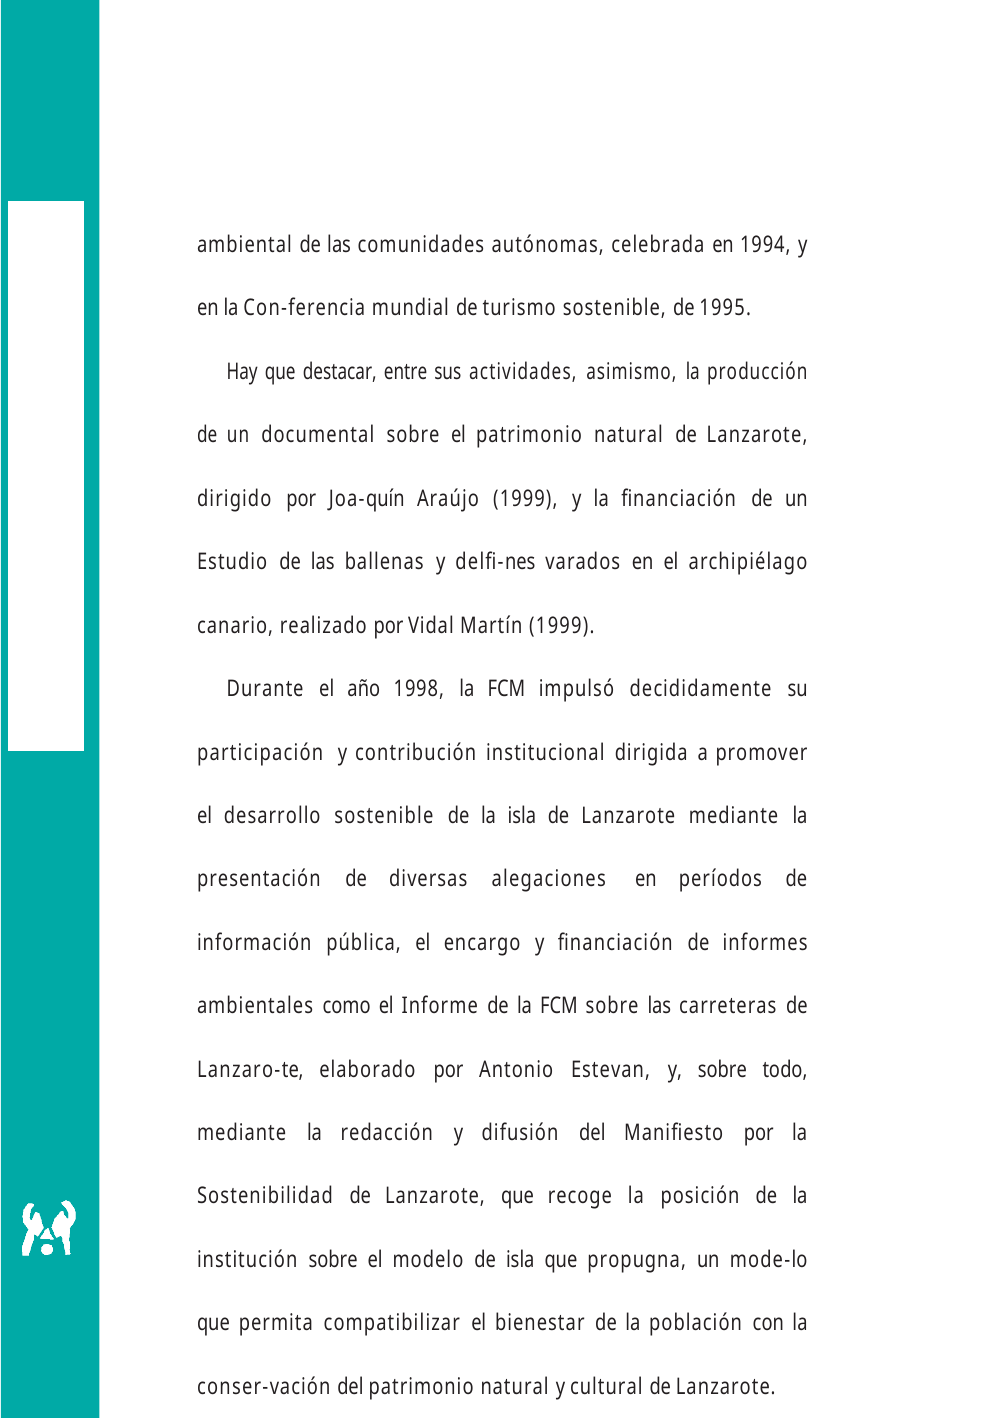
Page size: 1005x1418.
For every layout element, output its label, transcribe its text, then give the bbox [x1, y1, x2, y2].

text ambiental de las comunidades autónomas, celebrada en 1994, y en la Con-ferencia mundial de turismo sostenible, de 1995. [197, 228, 807, 323]
text Durante el año 1998, la FCM impulsó decididamente su participación y contribución institucional dirigida a promover el desarrollo sostenible de la isla de Lanzarote mediante la presentación de diversas alegaciones en períodos de información pública, el encargo y financiación de informes ambientales como el Informe de la FCM sobre las carreteras de Lanzaro-te, elaborado por Antonio Estevan, y, sobre todo, mediante la redacción y difusión del Manifiesto por la Sostenibilidad de Lanzarote, que recoge la posición de la institución sobre el modelo de isla que propugna, un mode-lo que permita compatibilizar el bienestar de la población con la conser-vación del patrimonio natural y cultural de Lanzarote. [197, 672, 807, 1401]
text La FCM 1993 –1999 [10, 201, 84, 751]
text Hay que destacar, entre sus actividades, asimismo, la producción de un documental sobre el patrimonio natural de Lanzarote, dirigido por Joa-quín Araújo (1999), y la financiación de un Estudio de las ballenas y delfi-nes varados en el archipiélago canario, realizado por Vidal Martín (1999). [197, 355, 808, 640]
